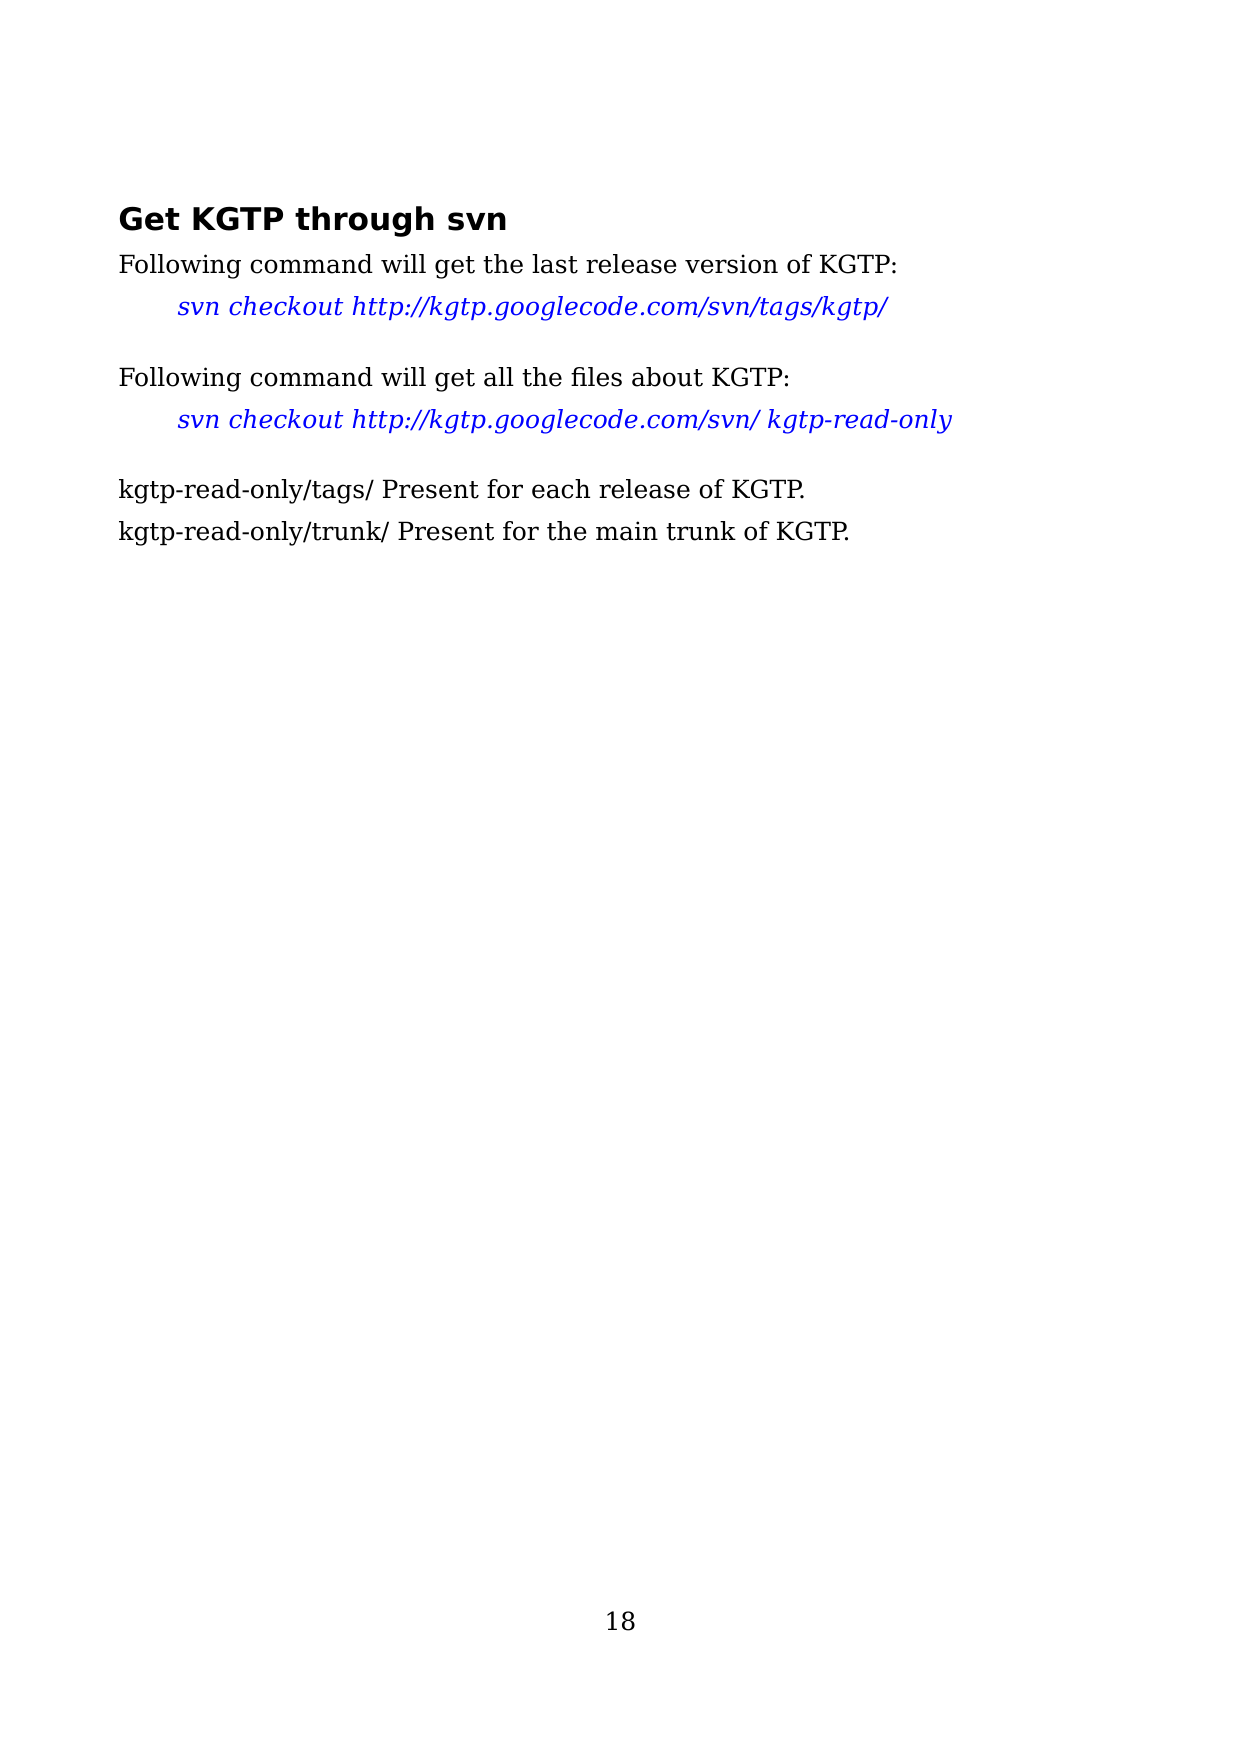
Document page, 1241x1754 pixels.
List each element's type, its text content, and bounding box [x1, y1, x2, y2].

text kgtp-read-only/tags/ Present for each release of KGTP. [118, 476, 1122, 505]
text Following command will get all the files about KGTP: [118, 363, 1122, 392]
subtitle Get KGTP through svn [118, 202, 1122, 238]
text svn checkout http://kgtp.googlecode.com/svn/ kgtp-read-only [177, 405, 1063, 434]
text kgtp-read-only/trunk/ Present for the main trunk of KGTP. [118, 517, 1122, 546]
text Following command will get the last release version of KGTP: [118, 251, 1122, 280]
text svn checkout http://kgtp.googlecode.com/svn/tags/kgtp/ [177, 292, 1063, 321]
